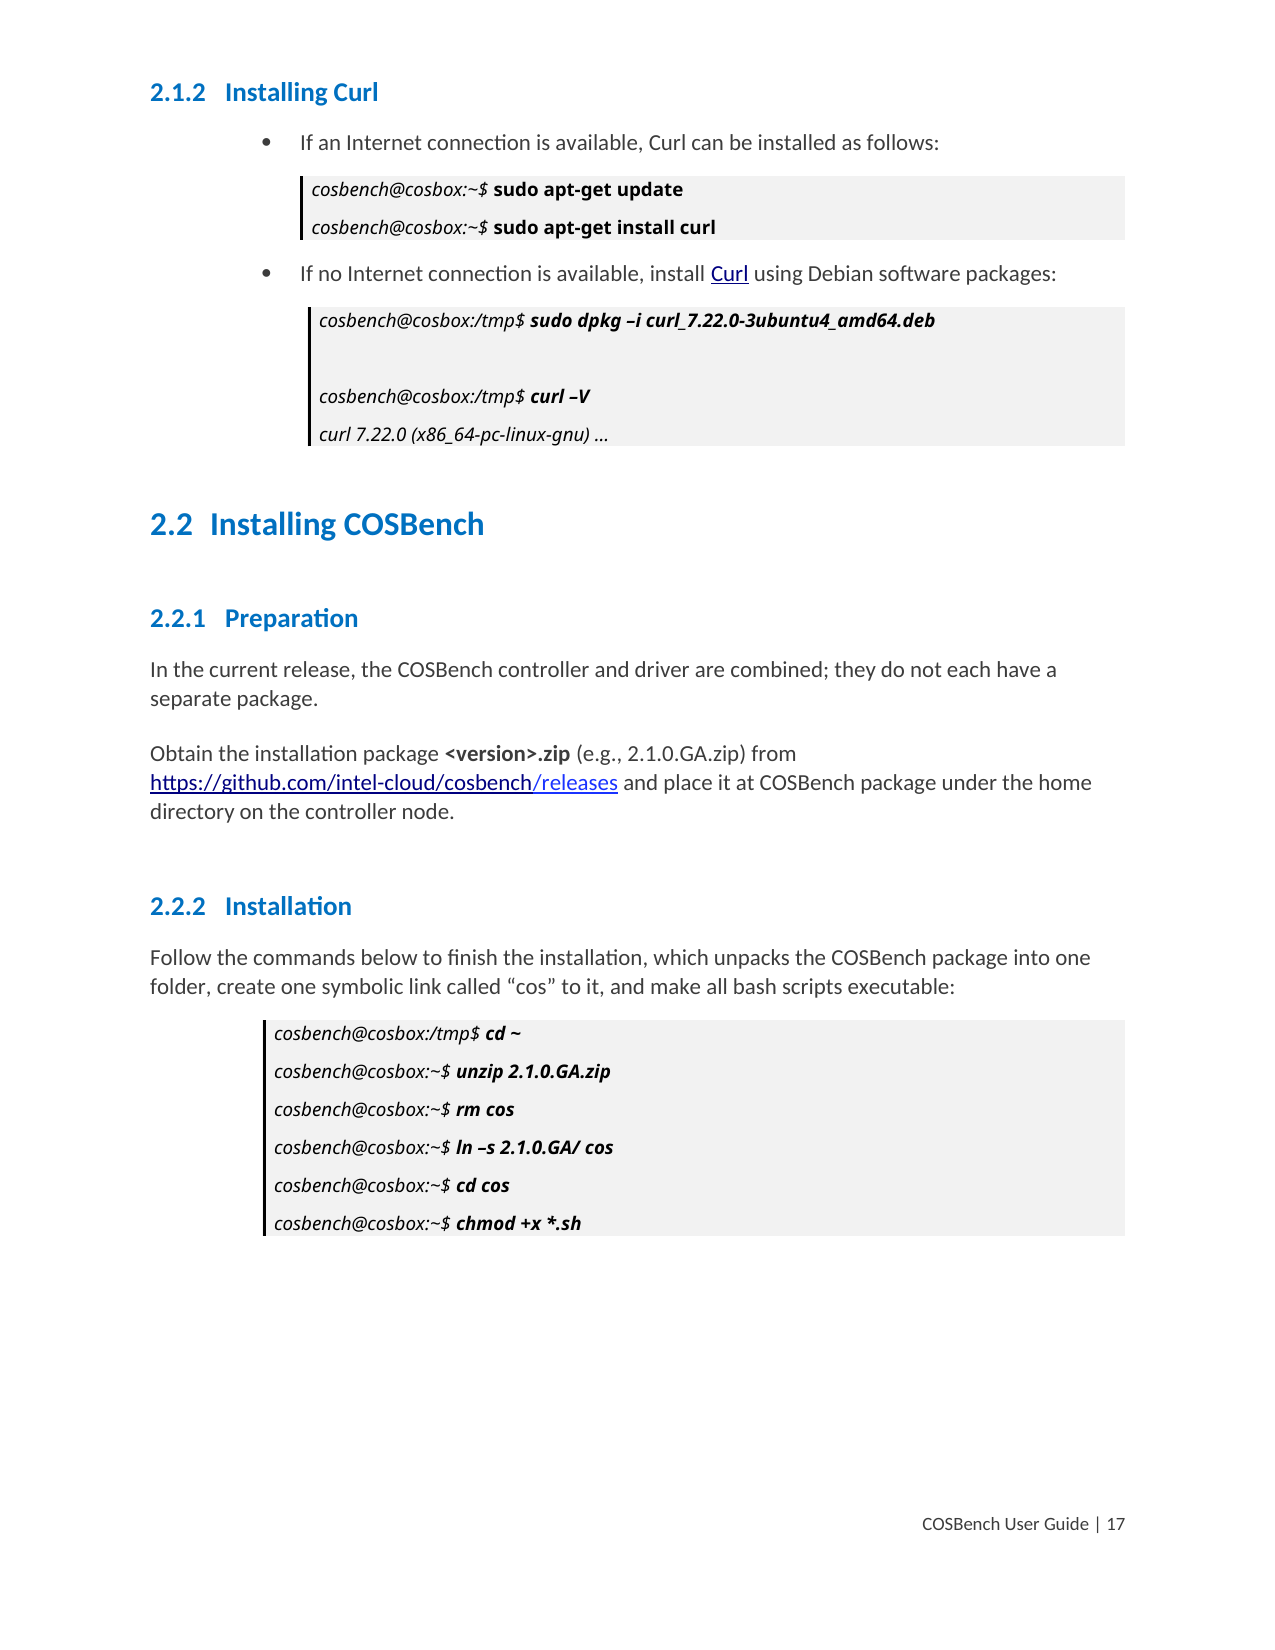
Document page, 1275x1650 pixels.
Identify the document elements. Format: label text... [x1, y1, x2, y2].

list If no Internet connection is available, install Curl using Debian software packages: [262, 259, 1125, 287]
text cosbench@cosbox:/tmp$ curl –V [311, 383, 1125, 408]
subtitle Installing COSBench [150, 503, 1125, 543]
subtitle Installation [150, 889, 1125, 922]
text cosbench@cosbox:~$ cd cos [266, 1172, 1125, 1198]
text cosbench@cosbox:~$ unzip 2.1.0.GA.zip [266, 1058, 1125, 1084]
subtitle Preparation [150, 602, 1125, 635]
list If an Internet connection is available, Curl can be installed as follows: [262, 128, 1125, 156]
text cosbench@cosbox:~$ rm cos [266, 1096, 1125, 1122]
text Follow the commands below to finish the installation, which unpacks the COSBench package into one folder, create one symbolic link called “cos” to it, and make all bash scripts executable: [150, 943, 1125, 1000]
text cosbench@cosbox:~$ sudo apt-get update [303, 176, 1125, 202]
text cosbench@cosbox:~$ sudo apt-get install curl [303, 214, 1125, 240]
text In the current release, the COSBench controller and driver are combined; they do not each have a separate package. [150, 655, 1125, 712]
text cosbench@cosbox:~$ chmod +x *.sh [266, 1210, 1125, 1236]
text Obtain the installation package <version>.zip (e.g., 2.1.0.GA.zip) from https://github.com/intel-cloud/cosbench/releases and place it at COSBench package under the home directory on the controller node. [150, 739, 1125, 826]
text cosbench@cosbox:/tmp$ cd ~ [266, 1020, 1125, 1046]
subtitle Installing Curl [150, 75, 1125, 108]
text cosbench@cosbox:/tmp$ sudo dpkg –i curl_7.22.0-3ubuntu4_amd64.deb [311, 307, 1125, 332]
text cosbench@cosbox:~$ ln –s 2.1.0.GA/ cos [266, 1134, 1125, 1160]
text curl 7.22.0 (x86_64-pc-linux-gnu) … [311, 421, 1125, 446]
